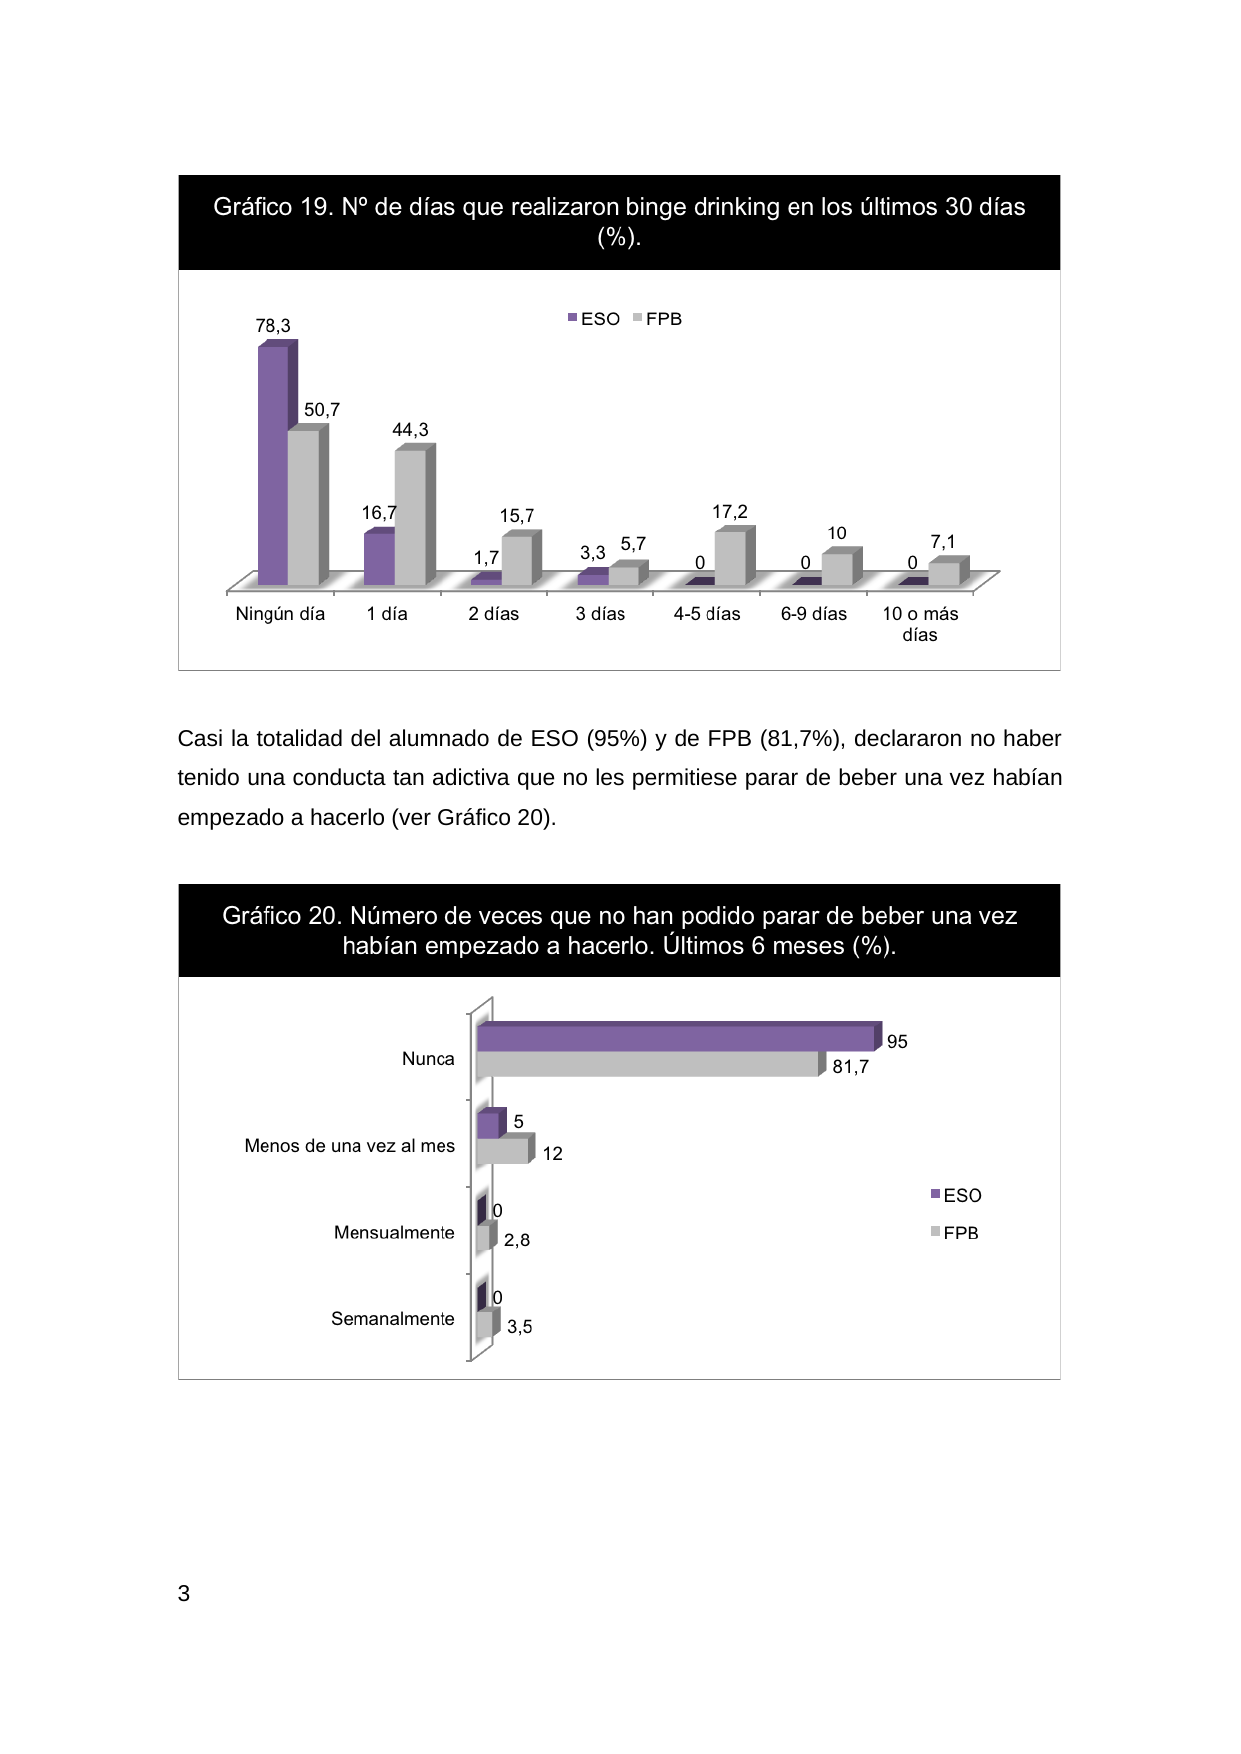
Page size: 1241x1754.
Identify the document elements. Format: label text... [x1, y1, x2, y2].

text Casi la totalidad del alumnado de ESO (95%) y de FPB (81,7%), declararon no haber tenido una conducta tan adictiva que no les permitiese parar de beber una vez habían empezado a hacerlo (ver Gráfico 20). [177, 725, 1063, 830]
picture [178, 884, 1061, 1380]
picture [178, 175, 1061, 671]
